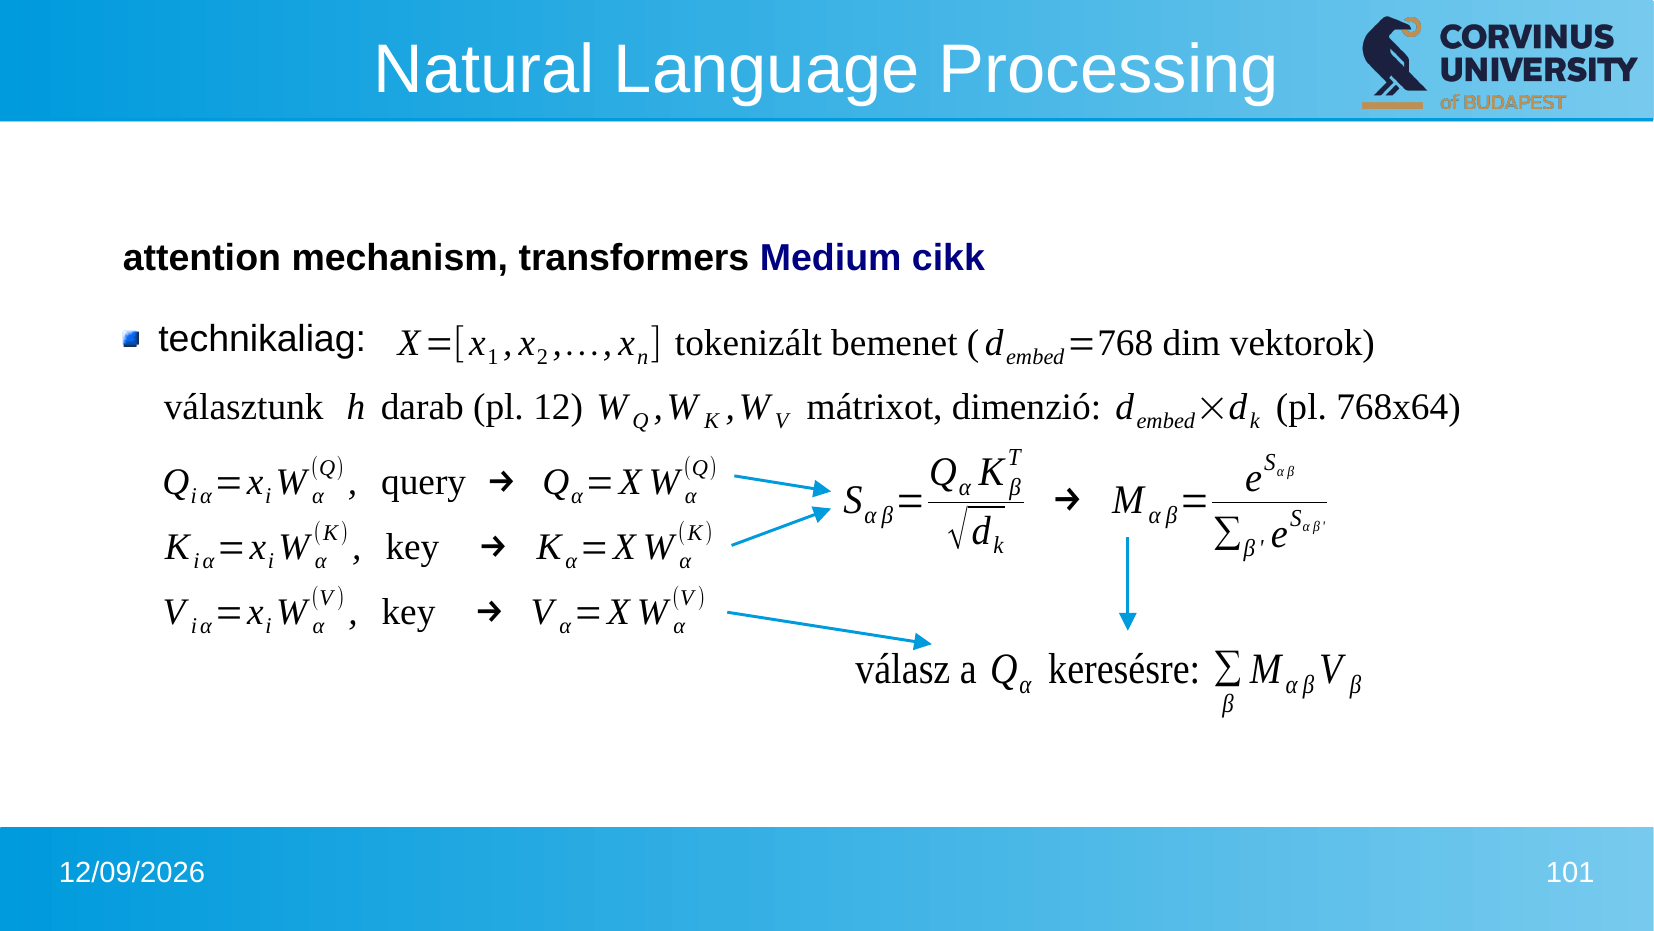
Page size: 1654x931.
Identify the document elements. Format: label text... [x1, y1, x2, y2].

title Natural Language Processing [59, 29, 1362, 108]
chart [842, 644, 1373, 718]
chart [831, 443, 1340, 562]
chart [384, 321, 1386, 369]
chart [151, 386, 1472, 434]
chart [152, 585, 716, 638]
picture [1362, 16, 1638, 109]
text_box attention mechanism, transformers Medium cikk technikaliag: [108, 229, 1610, 368]
chart [152, 520, 724, 573]
chart [152, 455, 728, 508]
